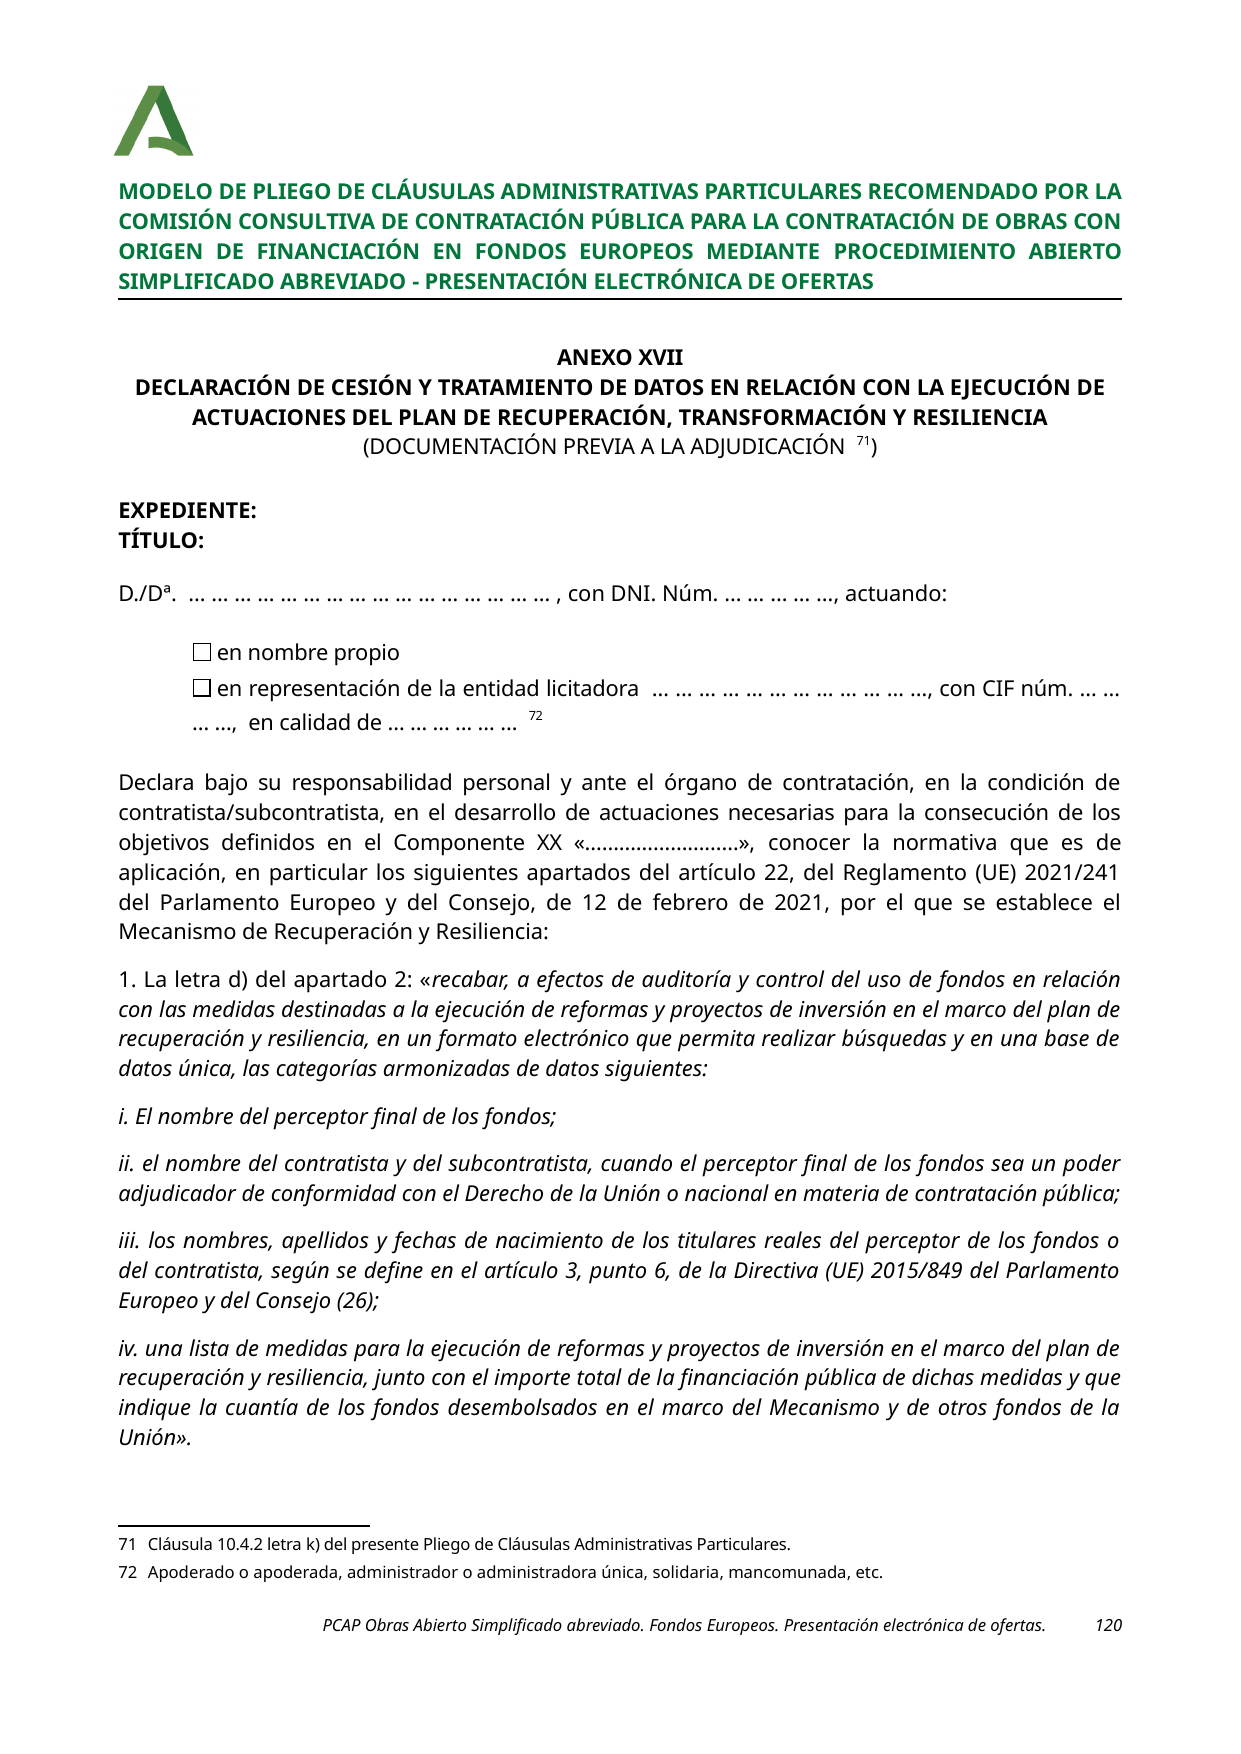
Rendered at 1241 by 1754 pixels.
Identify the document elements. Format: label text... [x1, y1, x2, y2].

text MODELO DE PLIEGO DE CLÁUSULAS ADMINISTRATIVAS PARTICULARES RECOMENDADO POR LA COMISIÓN CONSULTIVA DE CONTRATACIÓN PÚBLICA PARA LA CONTRATACIÓN DE OBRAS CON ORIGEN DE FINANCIACIÓN EN FONDOS EUROPEOS MEDIANTE PROCEDIMIENTO ABIERTO SIMPLIFICADO ABREVIADO - PRESENTACIÓN ELECTRÓNICA DE OFERTAS [118, 176, 1122, 298]
text iv. una lista de medidas para la ejecución de reformas y proyectos de inversión en el marco del plan de recuperación y resiliencia, junto con el importe total de la financiación pública de dichas medidas y que indique la cuantía de los fondos desembolsados en el marco del Mecanismo y de otros fondos de la Unión». [118, 1332, 1122, 1452]
text Apoderado o apoderada, administrador o administradora única, solidaria, mancomunada, etc. [118, 1561, 1122, 1584]
text TÍTULO: [118, 525, 1122, 555]
text 1. La letra d) del apartado 2: «recabar, a efectos de auditoría y control del uso de fondos en relación con las medidas destinadas a la ejecución de reformas y proyectos de inversión en el marco del plan de recuperación y resiliencia, en un formato electrónico que permita realizar búsquedas y en una base de datos única, las categorías armonizadas de datos siguientes: [118, 964, 1122, 1083]
text Cláusula 10.4.2 letra k) del presente Pliego de Cláusulas Administrativas Particulares. [118, 1532, 1122, 1555]
text i. El nombre del perceptor final de los fondos; [118, 1101, 1122, 1130]
text EXPEDIENTE: [118, 495, 1122, 525]
text en nombre propio [192, 637, 1122, 667]
text D./Dª. … … … … … … … … … … … … … … … … , con DNI. Núm. … … … … …, actuando: [118, 577, 1122, 607]
picture [109, 81, 198, 160]
text en representación de la entidad licitadora … … … … … … … … … … … …, con CIF núm. … … … …, en calidad de … … … … … … [192, 673, 1122, 737]
text DECLARACIÓN DE CESIÓN Y TRATAMIENTO DE DATOS EN RELACIÓN CON LA EJECUCIÓN DE ACTUACIONES DEL PLAN DE RECUPERACIÓN, TRANSFORMACIÓN Y RESILIENCIA [118, 372, 1122, 431]
text (DOCUMENTACIÓN PREVIA A LA ADJUDICACIÓN ) [118, 431, 1122, 461]
text Declara bajo su responsabilidad personal y ante el órgano de contratación, en la condición de contratista/subcontratista, en el desarrollo de actuaciones necesarias para la consecución de los objetivos definidos en el Componente XX «………………………», conocer la normativa que es de aplicación, en particular los siguientes apartados del artículo 22, del Reglamento (UE) 2021/241 del Parlamento Europeo y del Consejo, de 12 de febrero de 2021, por el que se establece el Mecanismo de Recuperación y Resiliencia: [118, 767, 1122, 946]
text ii. el nombre del contratista y del subcontratista, cuando el perceptor final de los fondos sea un poder adjudicador de conformidad con el Derecho de la Unión o nacional en materia de contratación pública; [118, 1148, 1122, 1208]
text iii. los nombres, apellidos y fechas de nacimiento de los titulares reales del perceptor de los fondos o del contratista, según se define en el artículo 3, punto 6, de la Directiva (UE) 2015/849 del Parlamento Europeo y del Consejo (26); [118, 1225, 1122, 1315]
text ANEXO XVII [118, 342, 1122, 372]
